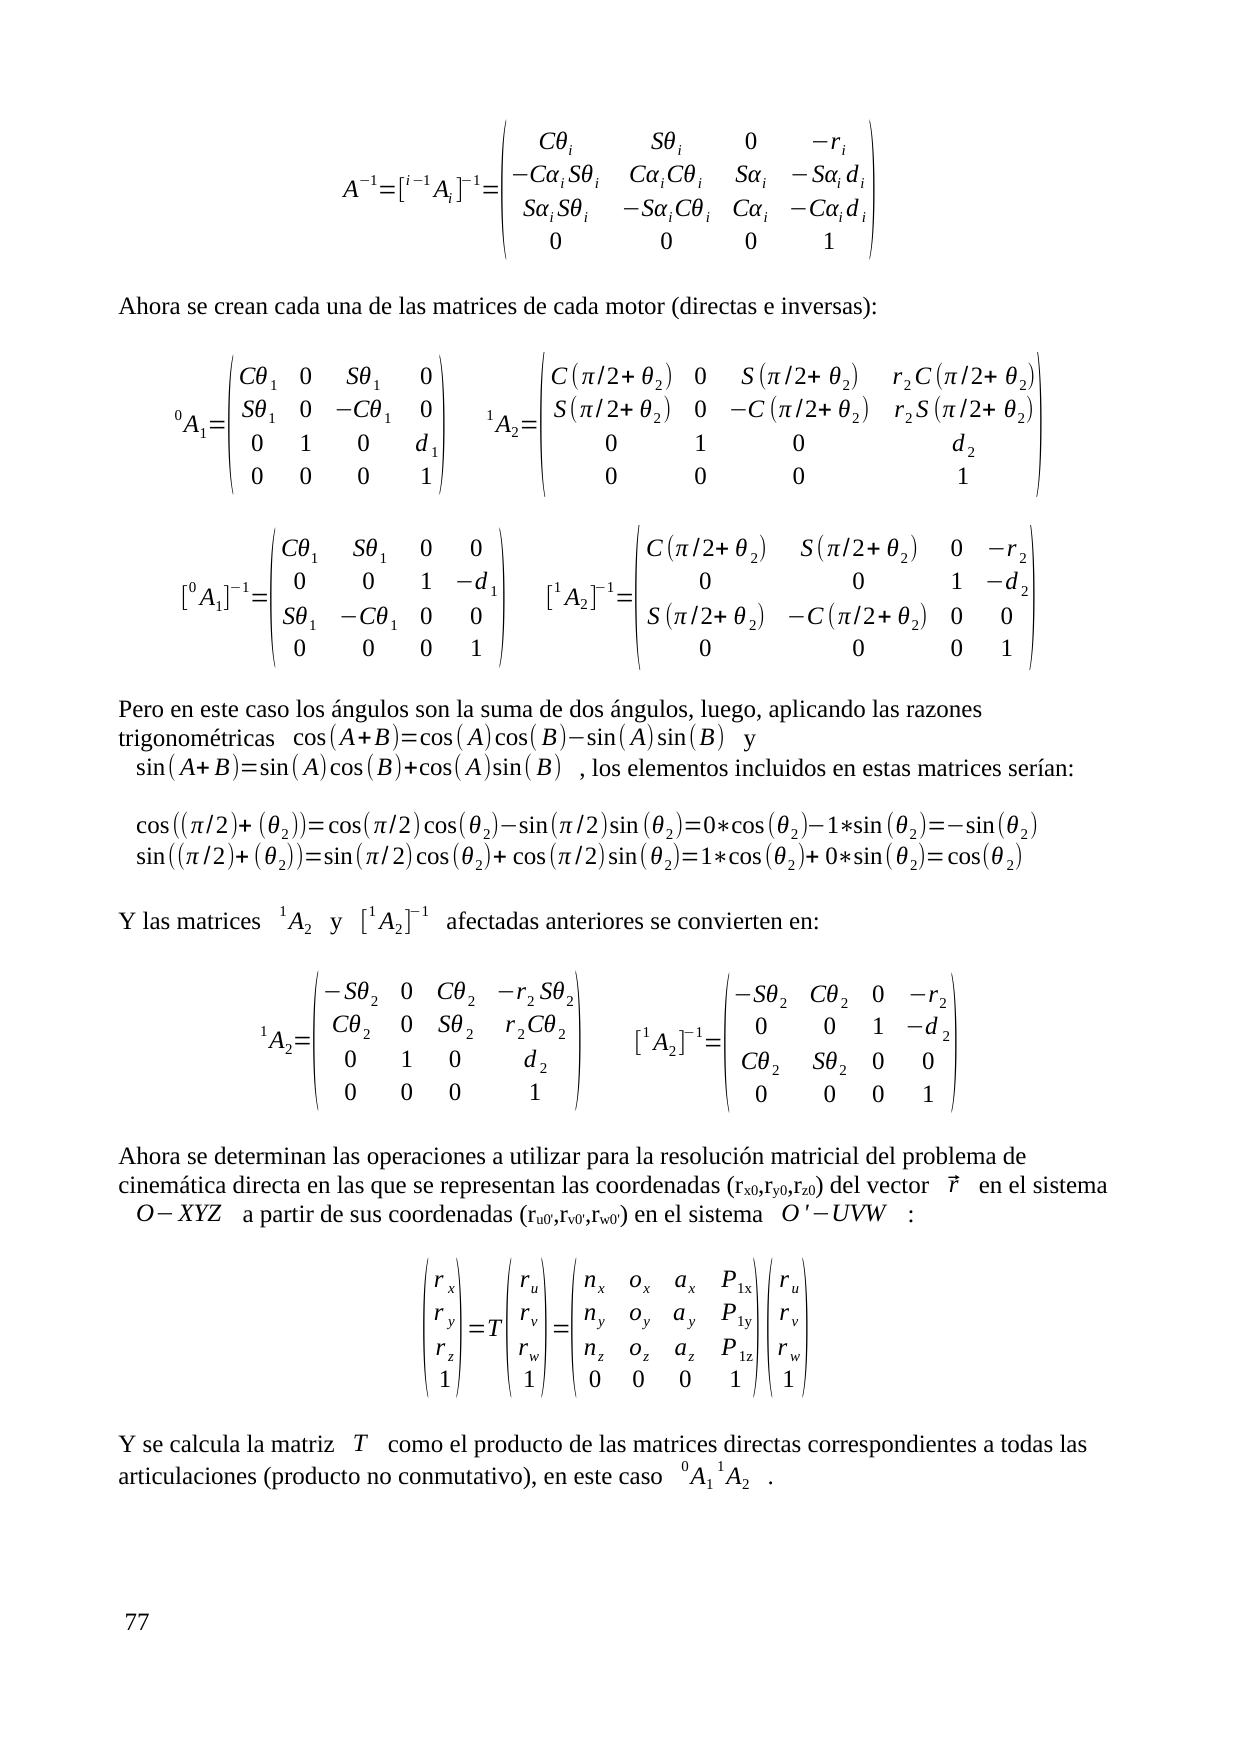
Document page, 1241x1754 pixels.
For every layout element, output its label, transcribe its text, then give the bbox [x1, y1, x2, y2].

text Ahora se crean cada una de las matrices de cada motor (directas e inversas): [118, 291, 1122, 319]
text Ahora se determinan las operaciones a utilizar para la resolución matricial del problema de cinemática directa en las que se representan las coordenadas (rx0,ry0,rz0) del vectoren el sistemaa partir de sus coordenadas (ru0',rv0',rw0') en el sistema: [118, 1141, 1122, 1228]
text Y se calcula la matrizcomo el producto de las matrices directas correspondientes a todas las articulaciones (producto no conmutativo), en este caso. [118, 1429, 1122, 1493]
text Pero en este caso los ángulos son la suma de dos ángulos, luego, aplicando las razones trigonométricasy, los elementos incluidos en estas matrices serían: [118, 694, 1122, 782]
text Y las matricesyafectadas anteriores se convierten en: [118, 903, 1122, 938]
